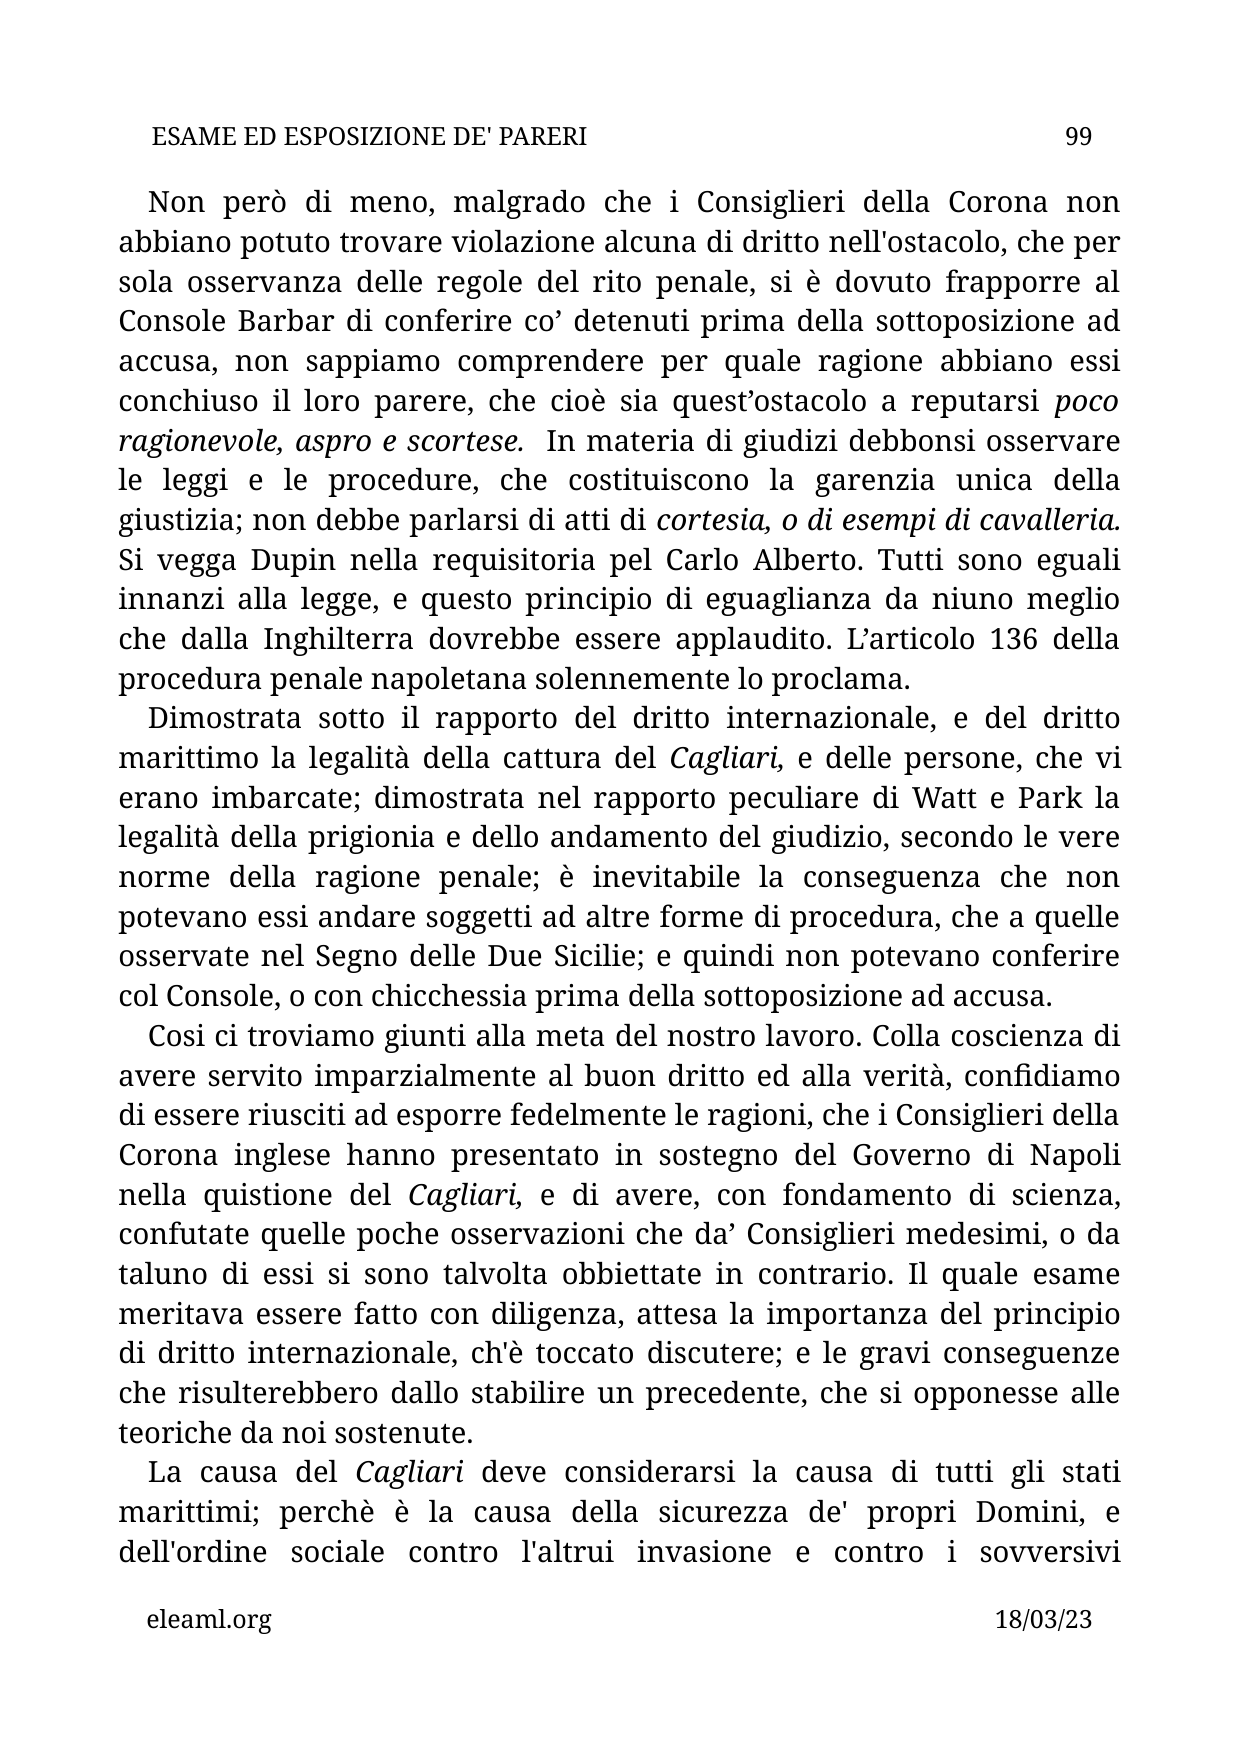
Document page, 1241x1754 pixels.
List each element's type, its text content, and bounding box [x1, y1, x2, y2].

text La causa del Cagliari deve considerarsi la causa di tutti gli stati marittimi; perchè è la causa della sicurezza de' propri Domini, e dell'ordine sociale contro l'altrui invasione e contro i sovversivi [118, 1452, 1122, 1571]
text Non però di meno, malgrado che i Consiglieri della Corona non abbiano potuto trovare violazione alcuna di dritto nell'ostacolo, che per sola osservanza delle regole del rito penale, si è dovuto frapporre al Console Barbar di conferire co’ detenuti prima della sottoposizione ad accusa, non sappiamo comprendere per quale ragione abbiano essi conchiuso il loro parere, che cioè sia quest’ostacolo a reputarsi poco ragionevole, aspro e scortese. In materia di giudizi debbonsi osservare le leggi e le procedure, che costituiscono la garenzia unica della giustizia; non debbe parlarsi di atti di cortesia, o di esempi di cavalleria. Si vegga Dupin nella requisitoria pel Carlo Alberto. Tutti sono eguali innanzi alla legge, e questo principio di eguaglianza da niuno meglio che dalla Inghilterra dovrebbe essere applaudito. L’articolo 136 della procedura penale napoletana solennemente lo proclama. [118, 182, 1122, 698]
text Dimostrata sotto il rapporto del dritto internazionale, e del dritto marittimo la legalità della cattura del Cagliari, e delle persone, che vi erano imbarcate; dimostrata nel rapporto peculiare di Watt e Park la legalità della prigionia e dello andamento del giudizio, secondo le vere norme della ragione penale; è inevitabile la conseguenza che non potevano essi andare soggetti ad altre forme di procedura, che a quelle osservate nel Segno delle Due Sicilie; e quindi non potevano conferire col Console, o con chicchessia prima della sottoposizione ad accusa. [118, 698, 1122, 1015]
text Cosi ci troviamo giunti alla meta del nostro lavoro. Colla coscienza di avere servito imparzialmente al buon dritto ed alla verità, confidiamo di essere riusciti ad esporre fedelmente le ragioni, che i Consiglieri della Corona inglese hanno presentato in sostegno del Governo di Napoli nella quistione del Cagliari, e di avere, con fondamento di scienza, confutate quelle poche osservazioni che da’ Consiglieri medesimi, o da taluno di essi si sono talvolta obbiettate in contrario. Il quale esame meritava essere fatto con diligenza, attesa la importanza del principio di dritto internazionale, ch'è toccato discutere; e le gravi conseguenze che risulterebbero dallo stabilire un precedente, che si opponesse alle teoriche da noi sostenute. [118, 1015, 1122, 1452]
